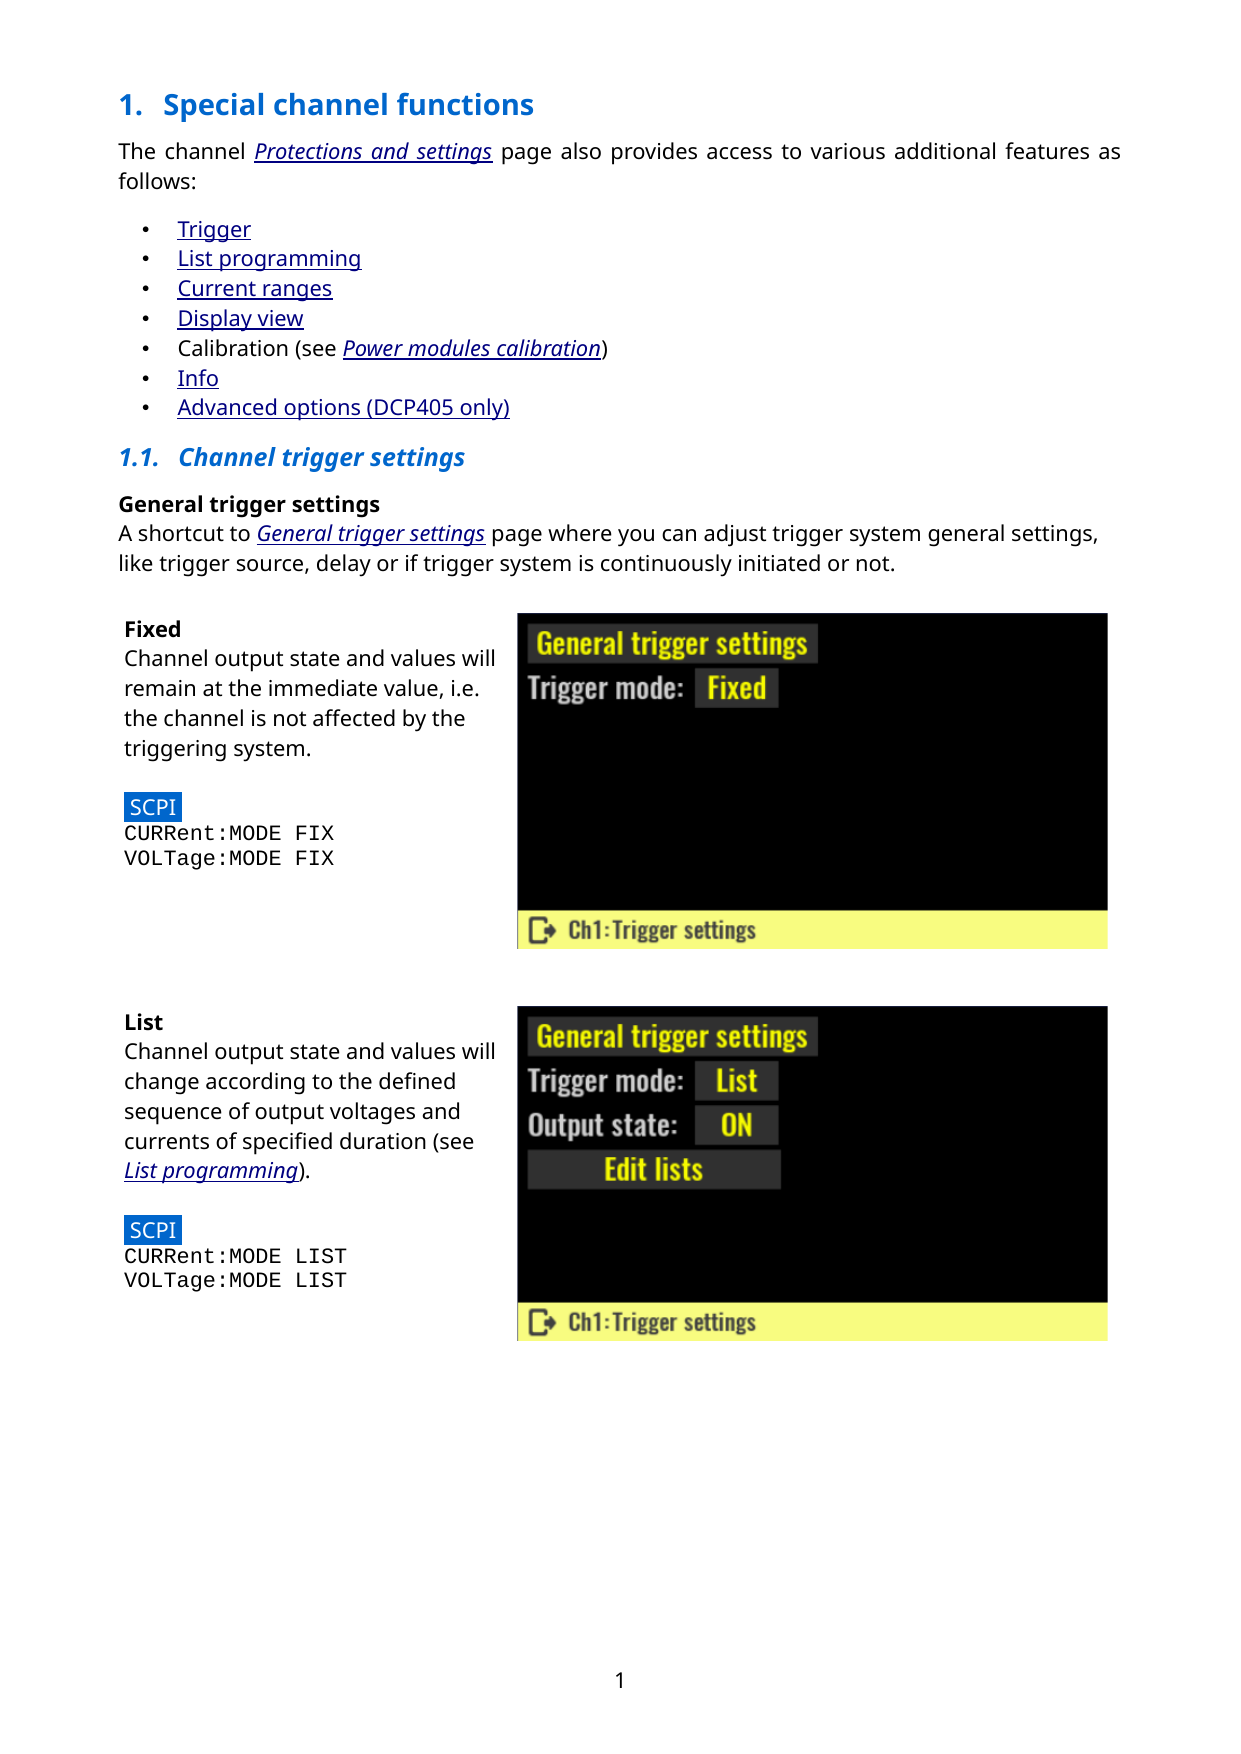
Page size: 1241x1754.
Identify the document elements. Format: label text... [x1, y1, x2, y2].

table_header List Channel output state and values will change according to the defined sequence of output voltages and currents of specified duration (see List programming). SCPI CURRent:MODE LIST VOLTage:MODE LIST [118, 1001, 502, 1364]
picture [517, 613, 1108, 949]
text The channel Protections and settings page also provides access to various additional features as follows: [118, 136, 1122, 196]
picture [517, 1006, 1108, 1341]
table_header [502, 614, 1123, 971]
subtitle Special channel functions [118, 84, 1122, 124]
list Current ranges [142, 273, 1110, 303]
subtitle Channel trigger settings [118, 440, 1122, 474]
list Advanced options (DCP405 only) [142, 392, 1110, 422]
text General trigger settings [118, 489, 1122, 518]
list List programming [142, 243, 1110, 273]
table_header Fixed Channel output state and values will remain at the immediate value, i.e. the channel is not affected by the triggering system. SCPI CURRent:MODE FIX VOLTage:MODE FIX [118, 608, 502, 971]
table_header [502, 1001, 1123, 1364]
list Info [142, 362, 1110, 392]
list Calibration (see Power modules calibration) [142, 333, 1110, 362]
list Display view [142, 303, 1110, 333]
text A shortcut to General trigger settings page where you can adjust trigger system general settings, like trigger source, delay or if trigger system is continuously initiated or not. [118, 518, 1122, 578]
list Trigger [142, 213, 1110, 243]
table_header [502, 608, 1123, 613]
